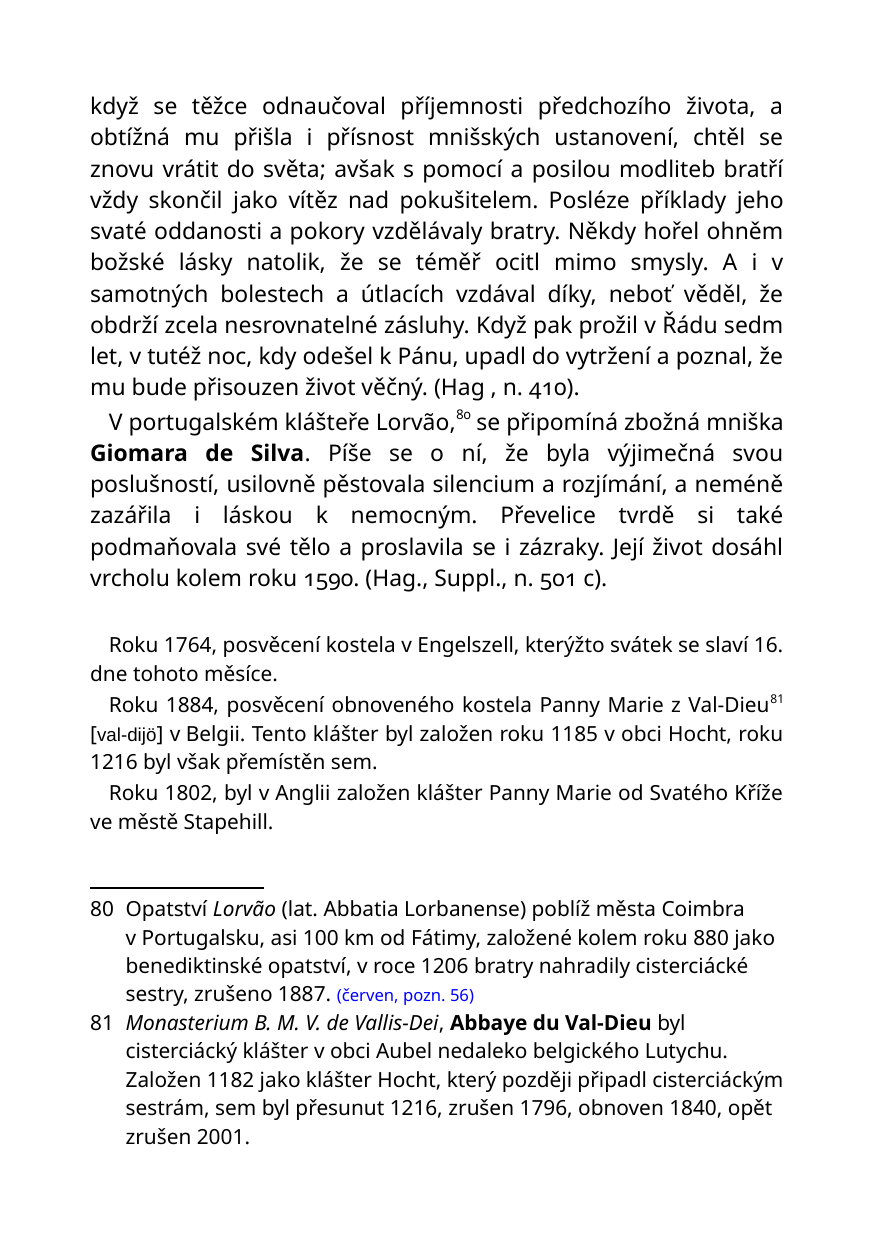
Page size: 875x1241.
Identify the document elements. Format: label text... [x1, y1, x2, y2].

text Opatství Lorvão (lat. Abbatia Lorbanense) poblíž města Coimbra v Portugalsku, asi 100 km od Fátimy, založené kolem roku 880 jako benediktinské opatství, v roce 1206 bratry nahradily cisterciácké sestry, zrušeno 1887. (červen, pozn. 56) [90, 894, 784, 1008]
text V portugalském klášteře Lorvão, se připomíná zbožná mniška Giomara de Silva. Píše se o ní, že byla výjimečná svou poslušností, usilovně pěstovala silencium a rozjímání, a neméně zazářila i láskou k nemocným. Převelice tvrdě si také podmaňovala své tělo a proslavila se i zázraky. Její život dosáhl vrcholu kolem roku 1590. (Hag., Suppl., n. 501 c). [90, 406, 784, 593]
text Roku 1764, posvěcení kostela v Engelszell, kterýžto svátek se slaví 16. dne tohoto měsíce. [90, 630, 784, 687]
text Roku 1802, byl v Anglii založen klášter Panny Marie od Svatého Kříže ve městě Stapehill. [90, 778, 784, 835]
text Roku 1884, posvěcení obnoveného kostela Panny Marie z Val-Dieu [val-dijö] v Belgii. Tento klášter byl založen roku 1185 v obci Hocht, roku 1216 byl však přemístěn sem. [90, 690, 784, 776]
text když se těžce odnaučoval příjemnosti předchozího života, a obtížná mu přišla i přísnost mnišských ustanovení, chtěl se znovu vrátit do světa; avšak s pomocí a posilou modliteb bratří vždy skončil jako vítěz nad pokušitelem. Posléze příklady jeho svaté oddanosti a pokory vzdělávaly bratry. Někdy hořel ohněm božské lásky natolik, že se téměř ocitl mimo smysly. A i v samotných bolestech a útlacích vzdával díky, neboť věděl, že obdrží zcela nesrovnatelné zásluhy. Když pak prožil v Řádu sedm let, v tutéž noc, kdy odešel k Pánu, upadl do vytržení a poznal, že mu bude přisouzen život věčný. (Hag , n. 410). [90, 90, 784, 402]
text Monasterium B. M. V. de Vallis-Dei, Abbaye du Val-Dieu byl cisterciácký klášter v obci Aubel nedaleko belgického Lutychu. Založen 1182 jako klášter Hocht, který později připadl cisterciáckým sestrám, sem byl přesunut 1216, zrušen 1796, obnoven 1840, opět zrušen 2001. [90, 1008, 784, 1150]
